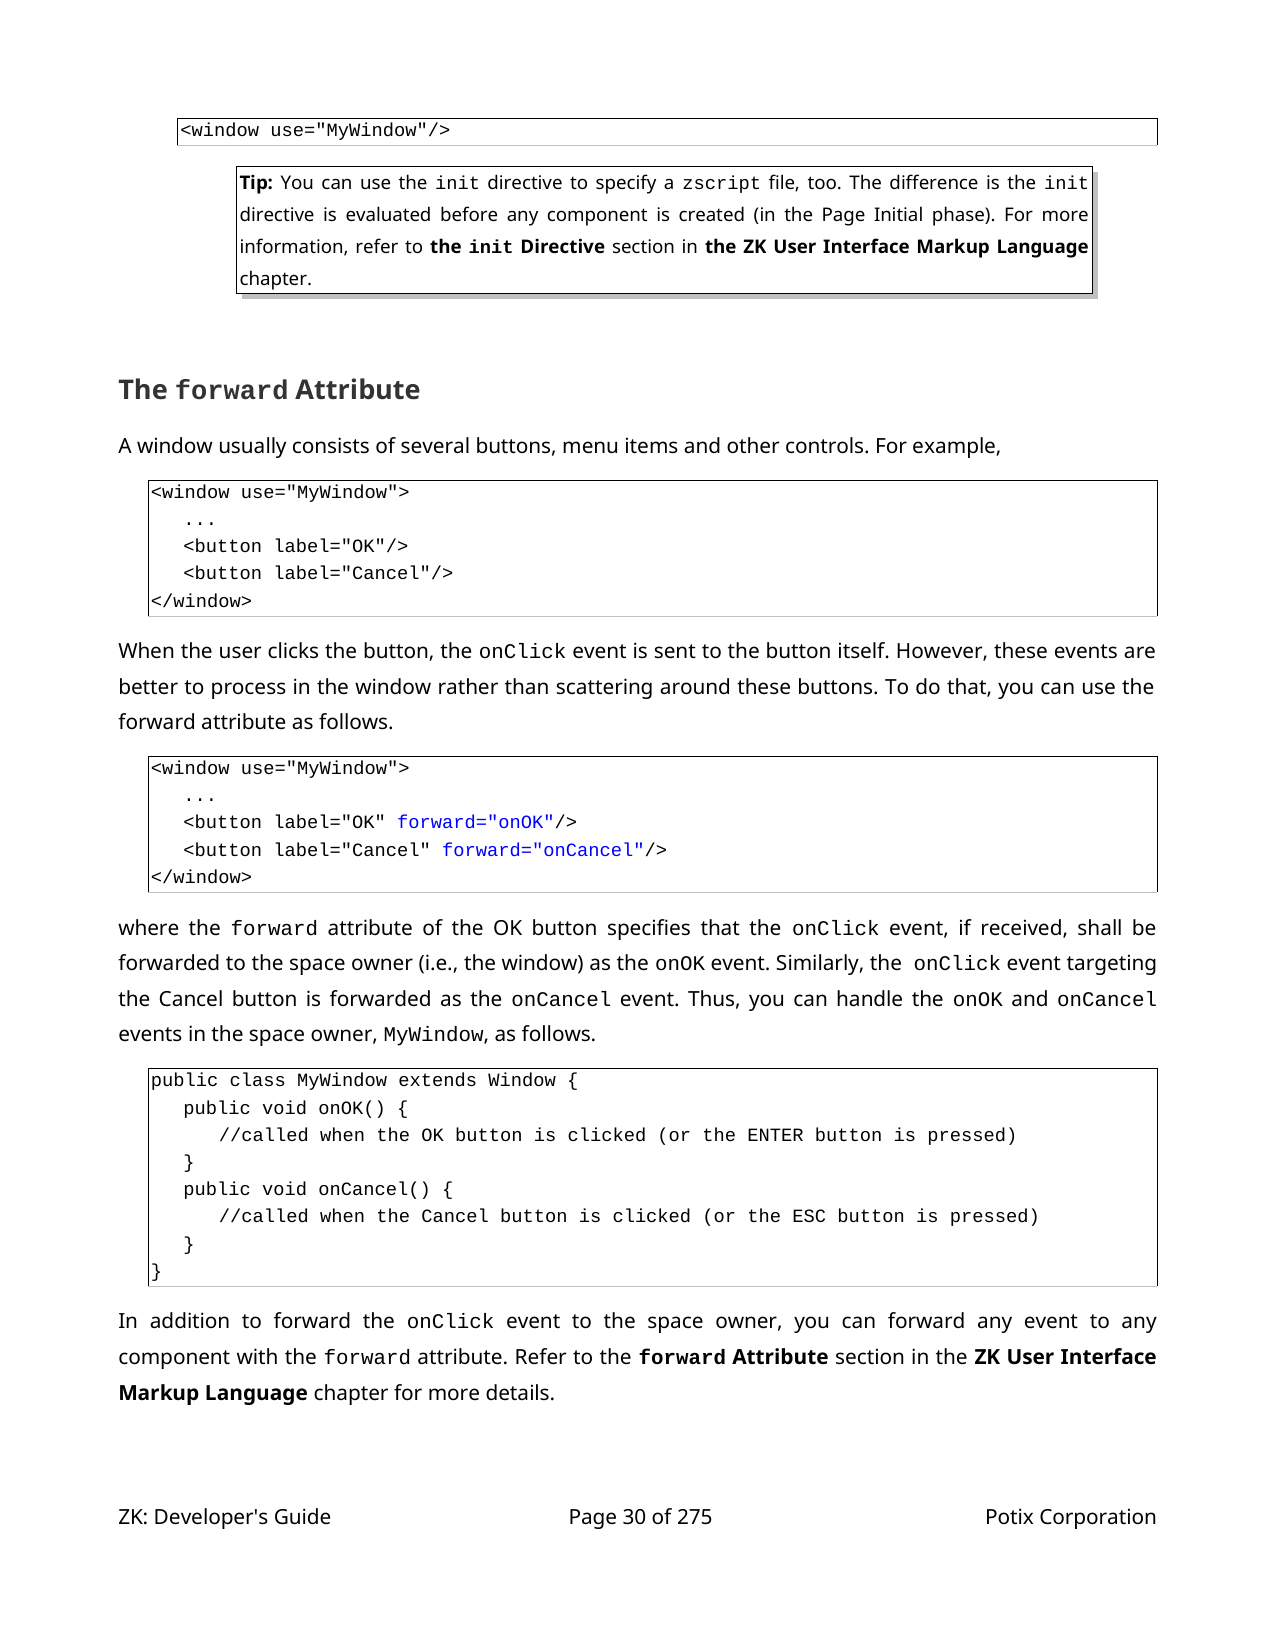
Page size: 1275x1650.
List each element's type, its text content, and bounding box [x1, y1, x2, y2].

text <button label="OK" forward="onOK"/> [149, 810, 1157, 834]
text } [149, 1259, 1157, 1286]
text <button label="Cancel"/> [149, 561, 1157, 586]
text </window> [149, 865, 1157, 892]
text } [149, 1150, 1157, 1174]
text ... [149, 783, 1157, 807]
text A window usually consists of several buttons, menu items and other controls. For example, [118, 431, 1157, 459]
text <window use="MyWindow"> [149, 757, 1157, 780]
text public void onCancel() { [149, 1177, 1157, 1201]
text <button label="Cancel" forward="onCancel"/> [149, 837, 1157, 862]
text where the forward attribute of the OK button specifies that the onClick event, if received, shall be forwarded to the space owner (i.e., the window) as the onOK event. Similarly, the onClick event targeting the Cancel button is forwarded as the onCancel event. Thus, you can handle the onOK and onCancel events in the space owner, MyWindow, as follows. [118, 913, 1157, 1048]
text } [149, 1231, 1157, 1256]
text public void onOK() { [149, 1096, 1157, 1120]
text Tip: You can use the init directive to specify a zscript file, too. The difference is the init directive is evaluated before any component is created (in the Page Initial phase). For more information, refer to the init Directive section in the ZK User Interface Markup Language chapter. [237, 167, 1092, 293]
text //called when the OK button is clicked (or the ENTER button is pressed) [149, 1123, 1157, 1147]
text In addition to forward the onClick event to the space owner, you can forward any event to any component with the forward attribute. Refer to the forward Attribute section in the ZK User Interface Markup Language chapter for more details. [118, 1307, 1157, 1406]
text <window use="MyWindow"> [149, 481, 1157, 504]
text <button label="OK"/> [149, 534, 1157, 558]
text //called when the Cancel button is clicked (or the ESC button is pressed) [149, 1204, 1157, 1228]
subtitle The forward Attribute [118, 370, 1157, 407]
text ... [149, 507, 1157, 531]
text public class MyWindow extends Window { [149, 1069, 1157, 1093]
text When the user clicks the button, the onClick event is sent to the button itself. However, these events are better to process in the window rather than scattering around these buttons. To do that, you can use the forward attribute as follows. [118, 636, 1157, 735]
text <window use="MyWindow"/> [178, 119, 1157, 145]
text </window> [149, 588, 1157, 616]
